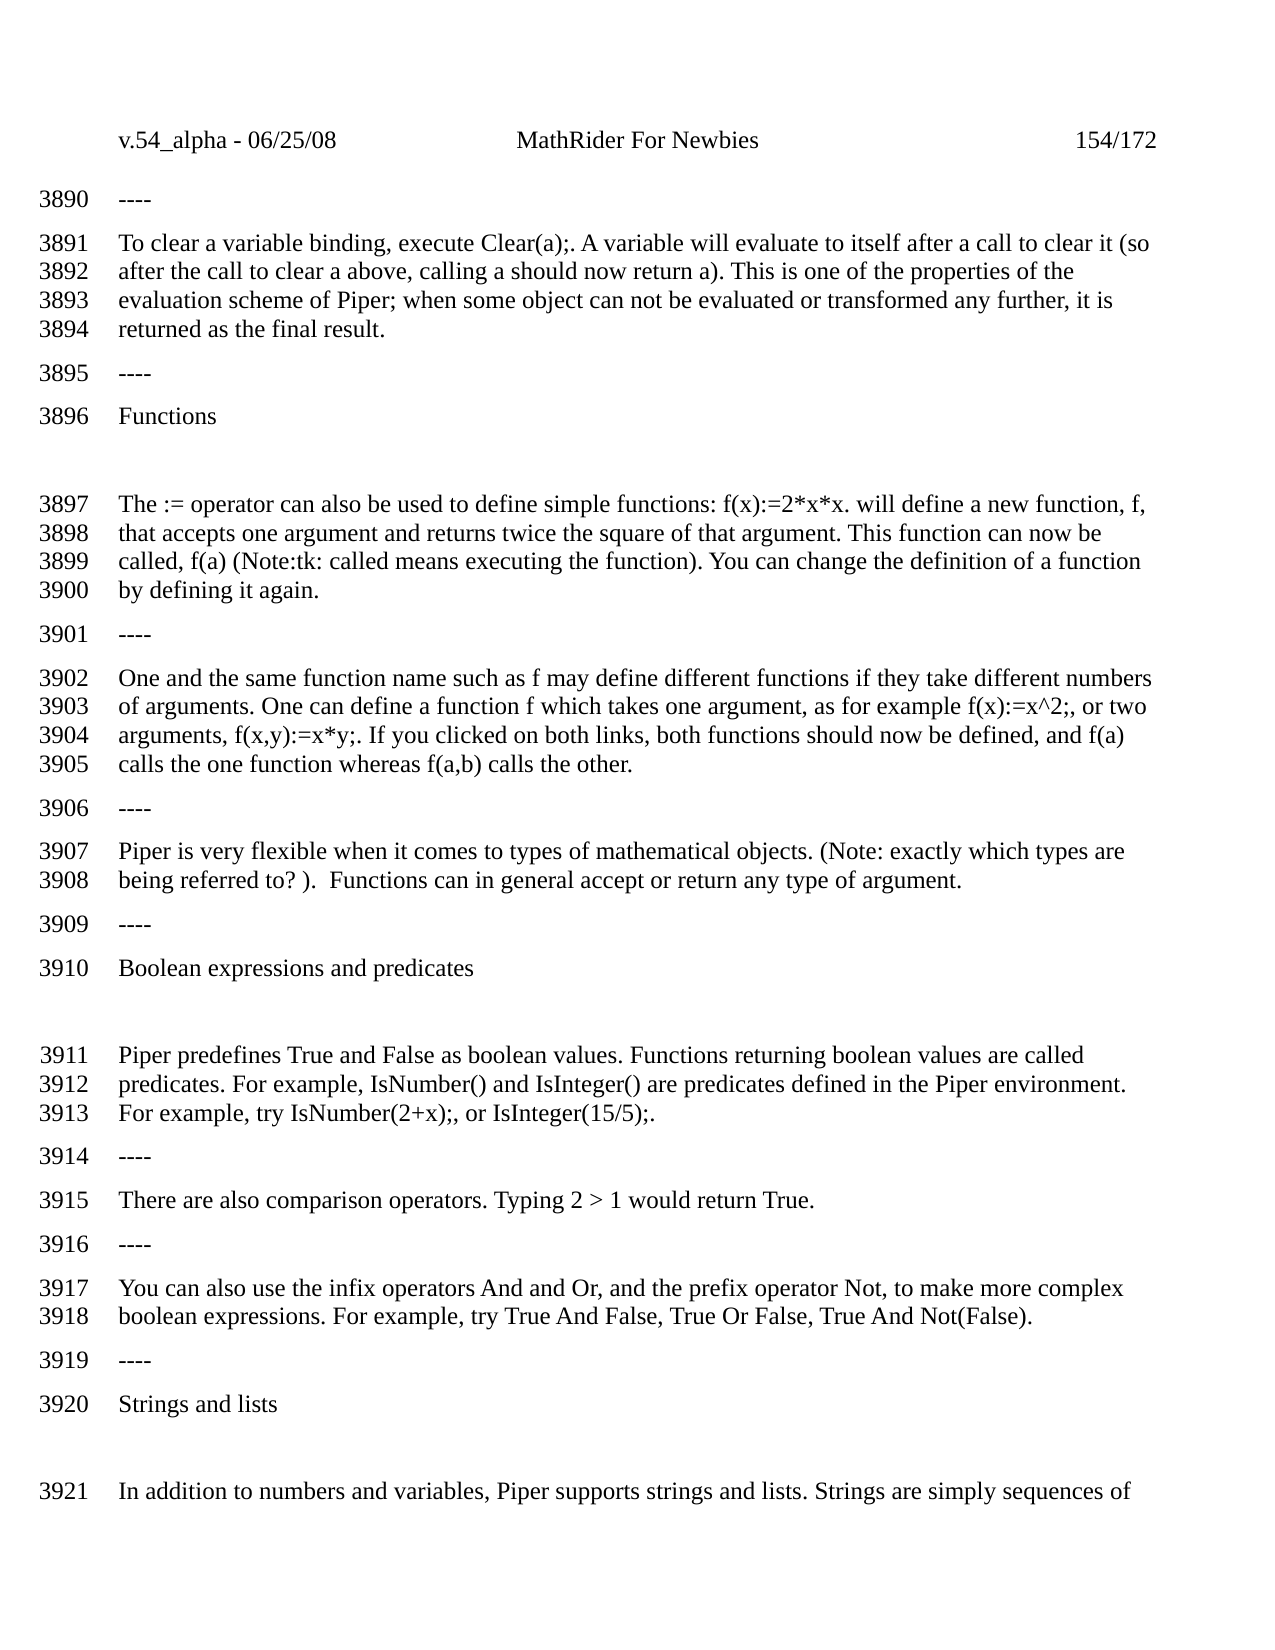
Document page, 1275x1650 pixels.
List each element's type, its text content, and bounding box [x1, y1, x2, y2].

text ---- [118, 184, 1157, 213]
text Strings and lists [118, 1389, 1157, 1418]
text ---- [118, 909, 1157, 938]
text The := operator can also be used to define simple functions: f(x):=2*x*x. will define a new function, f, that accepts one argument and returns twice the square of that argument. This function can now be called, f(a) (Note:tk: called means executing the function). You can change the definition of a function by defining it again. [118, 489, 1157, 604]
text To clear a variable binding, execute Clear(a);. A variable will evaluate to itself after a call to clear it (so after the call to clear a above, calling a should now return a). This is one of the properties of the evaluation scheme of Piper; when some object can not be evaluated or transformed any further, it is returned as the final result. [118, 228, 1157, 343]
text ---- [118, 1229, 1157, 1258]
text ---- [118, 793, 1157, 821]
text One and the same function name such as f may define different functions if they take different numbers of arguments. One can define a function f which takes one argument, as for example f(x):=x^2;, or two arguments, f(x,y):=x*y;. If you clicked on both links, both functions should now be defined, and f(a) calls the one function whereas f(a,b) calls the other. [118, 663, 1157, 778]
text There are also comparison operators. Typing 2 > 1 would return True. [118, 1185, 1157, 1214]
text Functions [118, 401, 1157, 430]
text ---- [118, 358, 1157, 386]
text ---- [118, 1141, 1157, 1170]
text You can also use the infix operators And and Or, and the prefix operator Not, to make more complex boolean expressions. For example, try True And False, True Or False, True And Not(False). [118, 1273, 1157, 1330]
text Boolean expressions and predicates [118, 953, 1157, 981]
text ---- [118, 619, 1157, 648]
text In addition to numbers and variables, Piper supports strings and lists. Strings are simply sequences of [118, 1476, 1157, 1505]
text Piper is very flexible when it comes to types of mathematical objects. (Note: exactly which types are being referred to? ). Functions can in general accept or return any type of argument. [118, 836, 1157, 894]
text Piper predefines True and False as boolean values. Functions returning boolean values are called predicates. For example, IsNumber() and IsInteger() are predicates defined in the Piper environment. For example, try IsNumber(2+x);, or IsInteger(15/5);. [118, 1040, 1157, 1126]
text ---- [118, 1345, 1157, 1374]
